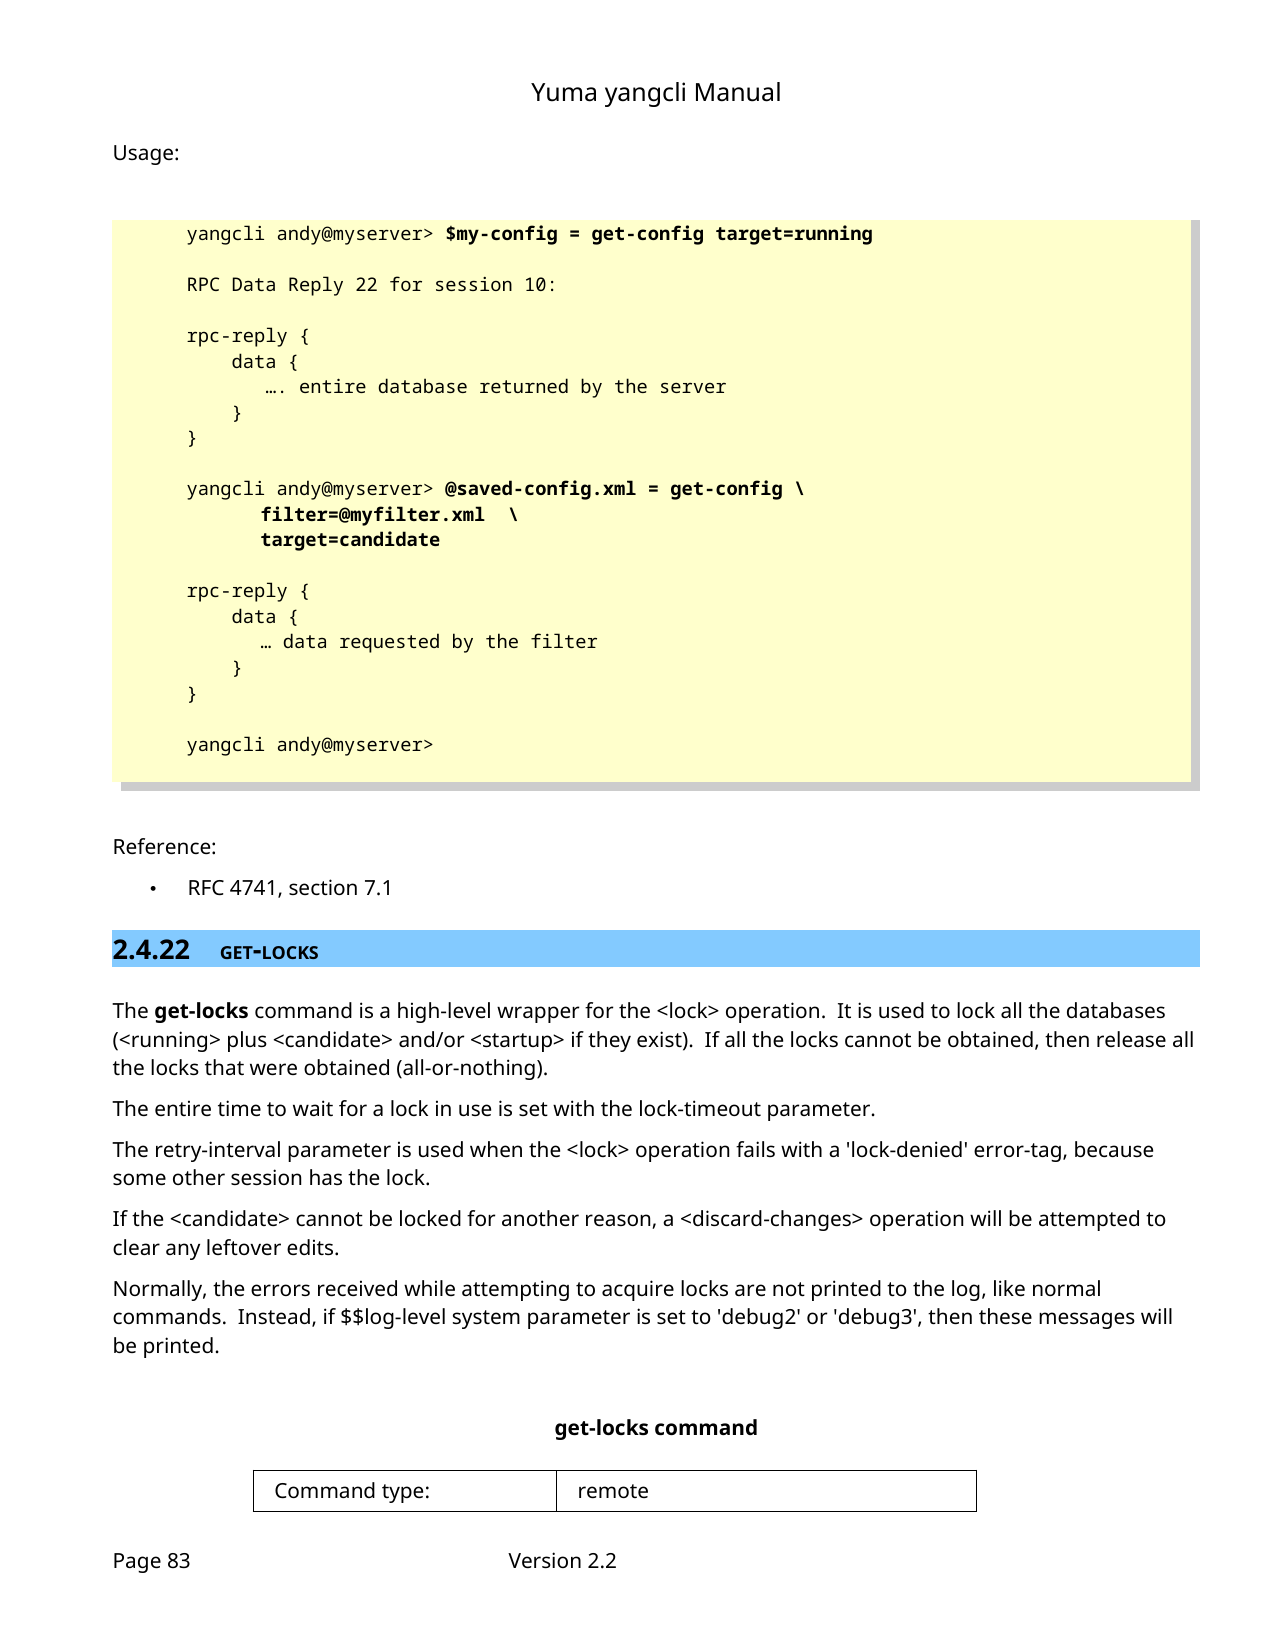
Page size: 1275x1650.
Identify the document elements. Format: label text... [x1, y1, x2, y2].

text Normally, the errors received while attempting to acquire locks are not printed to the log, like normal commands. Instead, if $$log-level system parameter is set to 'debug2' or 'debug3', then these messages will be printed. [112, 1274, 1200, 1359]
text RPC Data Reply 22 for session 10: [112, 271, 1191, 297]
list RFC 4741, section 7.1 [150, 873, 1200, 901]
text Usage: [112, 138, 1200, 167]
text yangcli andy@myserver> $my-config = get-config target=running [112, 220, 1191, 246]
text The get-locks command is a high-level wrapper for the <lock> operation. It is used to lock all the databases (<running> plus <candidate> and/or <startup> if they exist). If all the locks cannot be obtained, then release all the locks that were obtained (all-or-nothing). [112, 996, 1200, 1082]
text yangcli andy@myserver> [112, 731, 1191, 756]
text If the <candidate> cannot be locked for another reason, a <discard-changes> operation will be attempted to clear any leftover edits. [112, 1204, 1200, 1261]
text …. entire database returned by the server [112, 373, 1191, 399]
text data { [112, 348, 1191, 373]
subtitle get-locks command [127, 1413, 1185, 1441]
table_header remote [557, 1471, 976, 1511]
text filter=@myfilter.xml \ [112, 501, 1191, 527]
text rpc-reply { [112, 322, 1191, 348]
text The retry-interval parameter is used when the <lock> operation fails with a 'lock-denied' error-tag, because some other session has the lock. [112, 1135, 1200, 1192]
text The entire time to wait for a lock in use is set with the lock-timeout parameter. [112, 1094, 1200, 1123]
text rpc-reply { [112, 578, 1191, 603]
text } [112, 654, 1191, 680]
text } [112, 399, 1191, 424]
text } [112, 424, 1191, 450]
text target=candidate [112, 527, 1191, 552]
text data { [112, 603, 1191, 629]
text } [112, 680, 1191, 705]
table_header Command type: [254, 1471, 556, 1511]
text yangcli andy@myserver> @saved-config.xml = get-config \ [112, 476, 1191, 501]
text Reference: [112, 832, 1200, 860]
subtitle get-locks [112, 930, 1200, 967]
text … data requested by the filter [112, 629, 1191, 654]
